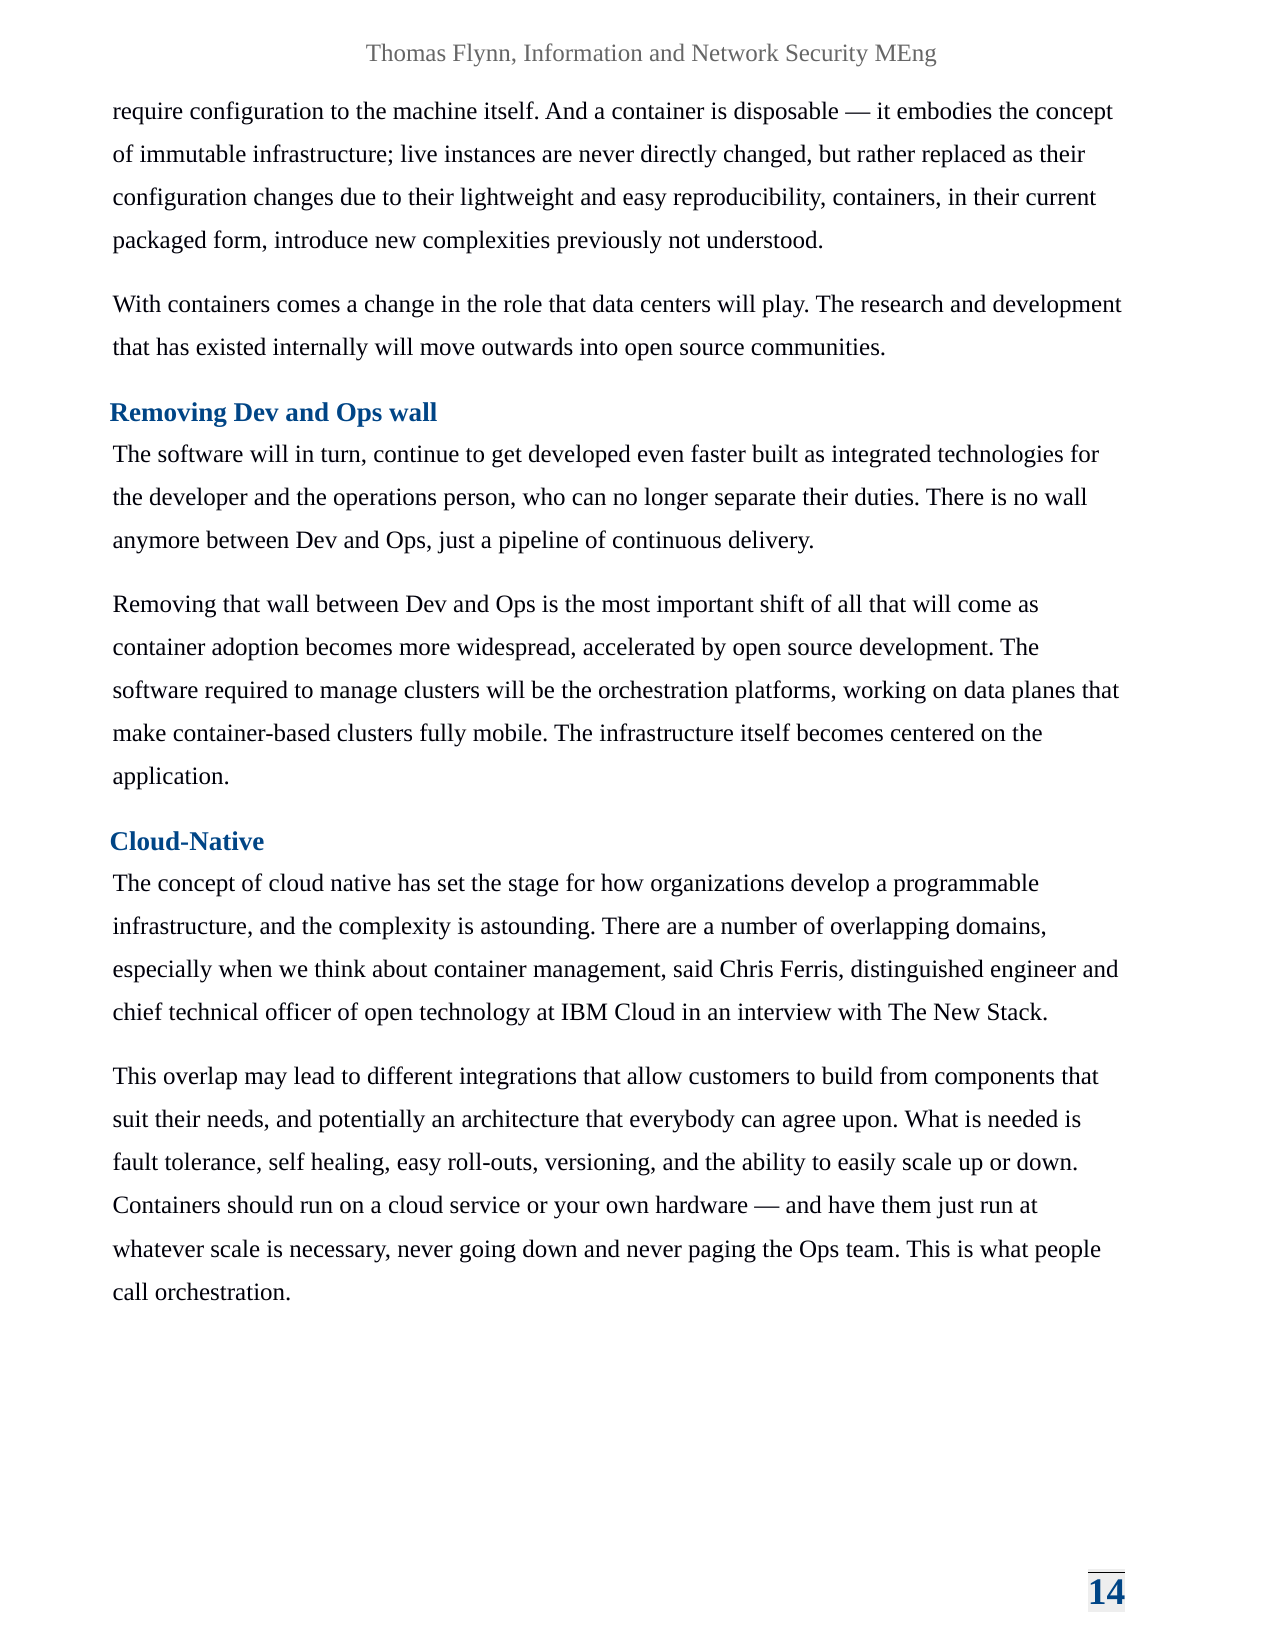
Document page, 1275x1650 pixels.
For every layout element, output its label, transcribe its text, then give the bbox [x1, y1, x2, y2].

subtitle Cloud-Native [109, 825, 1125, 856]
text This overlap may lead to different integrations that allow customers to build from components that suit their needs, and potentially an architecture that everybody can agree upon. What is needed is fault tolerance, self healing, easy roll-outs, versioning, and the ability to easily scale up or down. Containers should run on a cloud service or your own hardware — and have them just run at whatever scale is necessary, never going down and never paging the Ops team. This is what people call orchestration. [112, 1061, 1125, 1306]
text The software will in turn, continue to get developed even faster built as integrated technologies for the developer and the operations person, who can no longer separate their duties. There is no wall anymore between Dev and Ops, just a pipeline of continuous delivery. [112, 439, 1125, 554]
text The concept of cloud native has set the stage for how organizations develop a programmable infrastructure, and the complexity is astounding. There are a number of overlapping domains, especially when we think about container management, said Chris Ferris, distinguished engineer and chief technical officer of open technology at IBM Cloud in an interview with The New Stack. [112, 868, 1125, 1026]
text With containers comes a change in the role that data centers will play. The research and development that has existed internally will move outwards into open source communities. [112, 289, 1125, 361]
text Removing that wall between Dev and Ops is the most important shift of all that will come as container adoption becomes more widespread, accelerated by open source development. The software required to manage clusters will be the orchestration platforms, working on data planes that make container-based clusters fully mobile. The infrastructure itself becomes centered on the application. [112, 589, 1125, 790]
subtitle Removing Dev and Ops wall [109, 396, 1125, 427]
text require configuration to the machine itself. And a container is disposable — it embodies the concept of immutable infrastructure; live instances are never directly changed, but rather replaced as their configuration changes due to their lightweight and easy reproducibility, containers, in their current packaged form, introduce new complexities previously not understood. [112, 96, 1125, 254]
